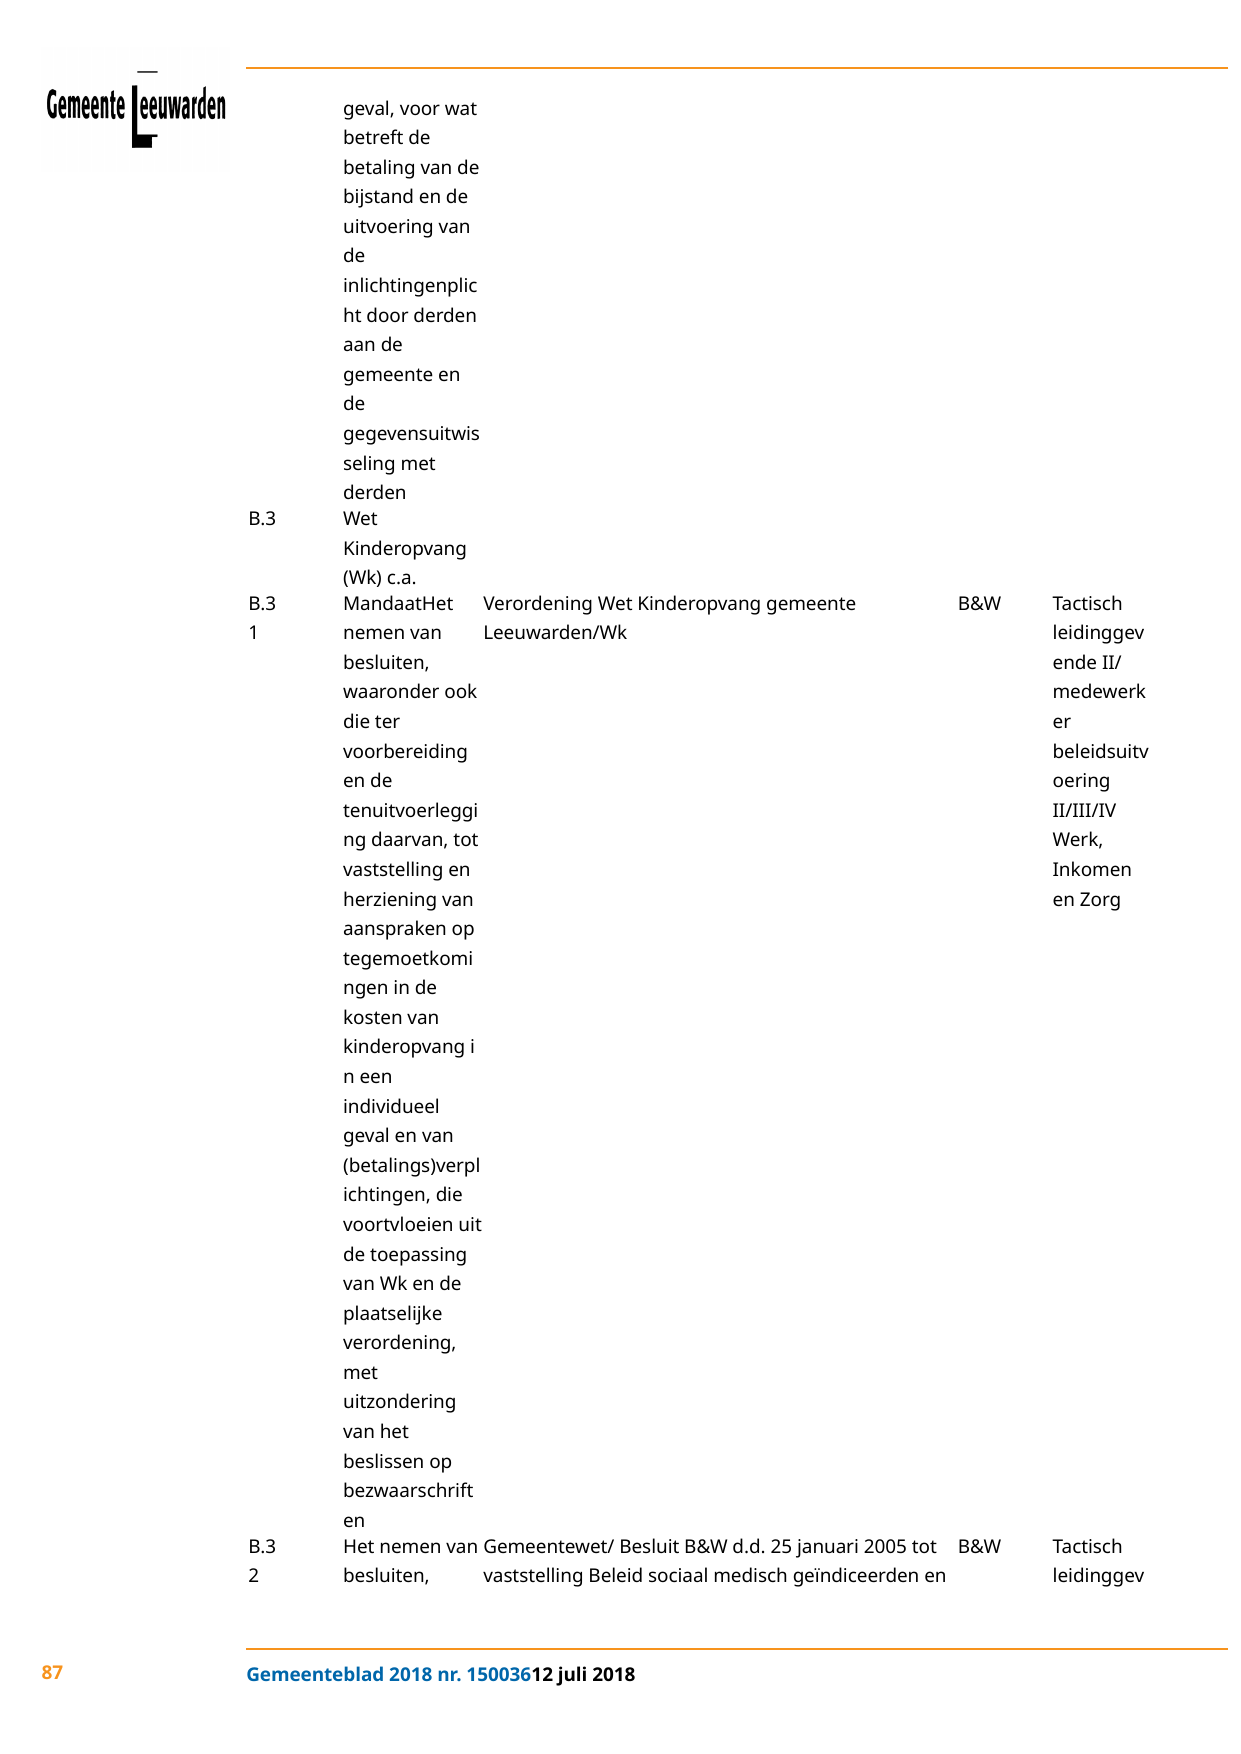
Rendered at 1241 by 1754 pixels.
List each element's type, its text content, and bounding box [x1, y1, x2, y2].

table_cell geval, voor wat betreft de betaling van de bijstand en de uitvoering van de inlichtingenplicht door derden aan de gemeente en de gegevensuitwisseling met derden [343, 95, 483, 505]
table_cell Gemeentewet/ Besluit B&W d.d. 25 januari 2005 tot vaststelling Beleid sociaal medisch geïndiceerden en [483, 1533, 958, 1588]
table_cell [958, 95, 1052, 505]
table_cell Tactisch leidinggev [1053, 1533, 1152, 1588]
table_cell MandaatHet nemen van besluiten, waaronder ook die ter voorbereiding en de tenuitvoerlegging daarvan, tot vaststelling en herziening van aanspraken op tegemoetkomingen in de kosten van kinderopvang in een individueel geval en van (betalings)verplichtingen, die voortvloeien uit de toepassing van Wk en de plaatselijke verordening, met uitzondering van het beslissen op bezwaarschriften [343, 590, 483, 1533]
table_cell Het nemen van besluiten, [343, 1533, 483, 1588]
table_cell B.3 [248, 505, 343, 590]
table_cell [483, 95, 958, 505]
table_cell B&W [958, 1533, 1052, 1588]
table_cell Wet Kinderopvang (Wk) c.a. [343, 505, 483, 590]
table_cell [1053, 95, 1152, 505]
picture [41, 47, 231, 172]
table_cell Verordening Wet Kinderopvang gemeente Leeuwarden/Wk [483, 590, 958, 1533]
table_cell [248, 95, 343, 505]
table_cell [958, 505, 1052, 590]
table_cell Tactisch leidinggevende II/ medewerker beleidsuitvoering II/III/IV Werk, Inkomen en Zorg [1053, 590, 1152, 1533]
table_cell [1053, 505, 1152, 590]
table_cell B&W [958, 590, 1052, 1533]
table_cell B.3 1 [248, 590, 343, 1533]
table_cell [483, 505, 958, 590]
table_cell B.3 2 [248, 1533, 343, 1588]
